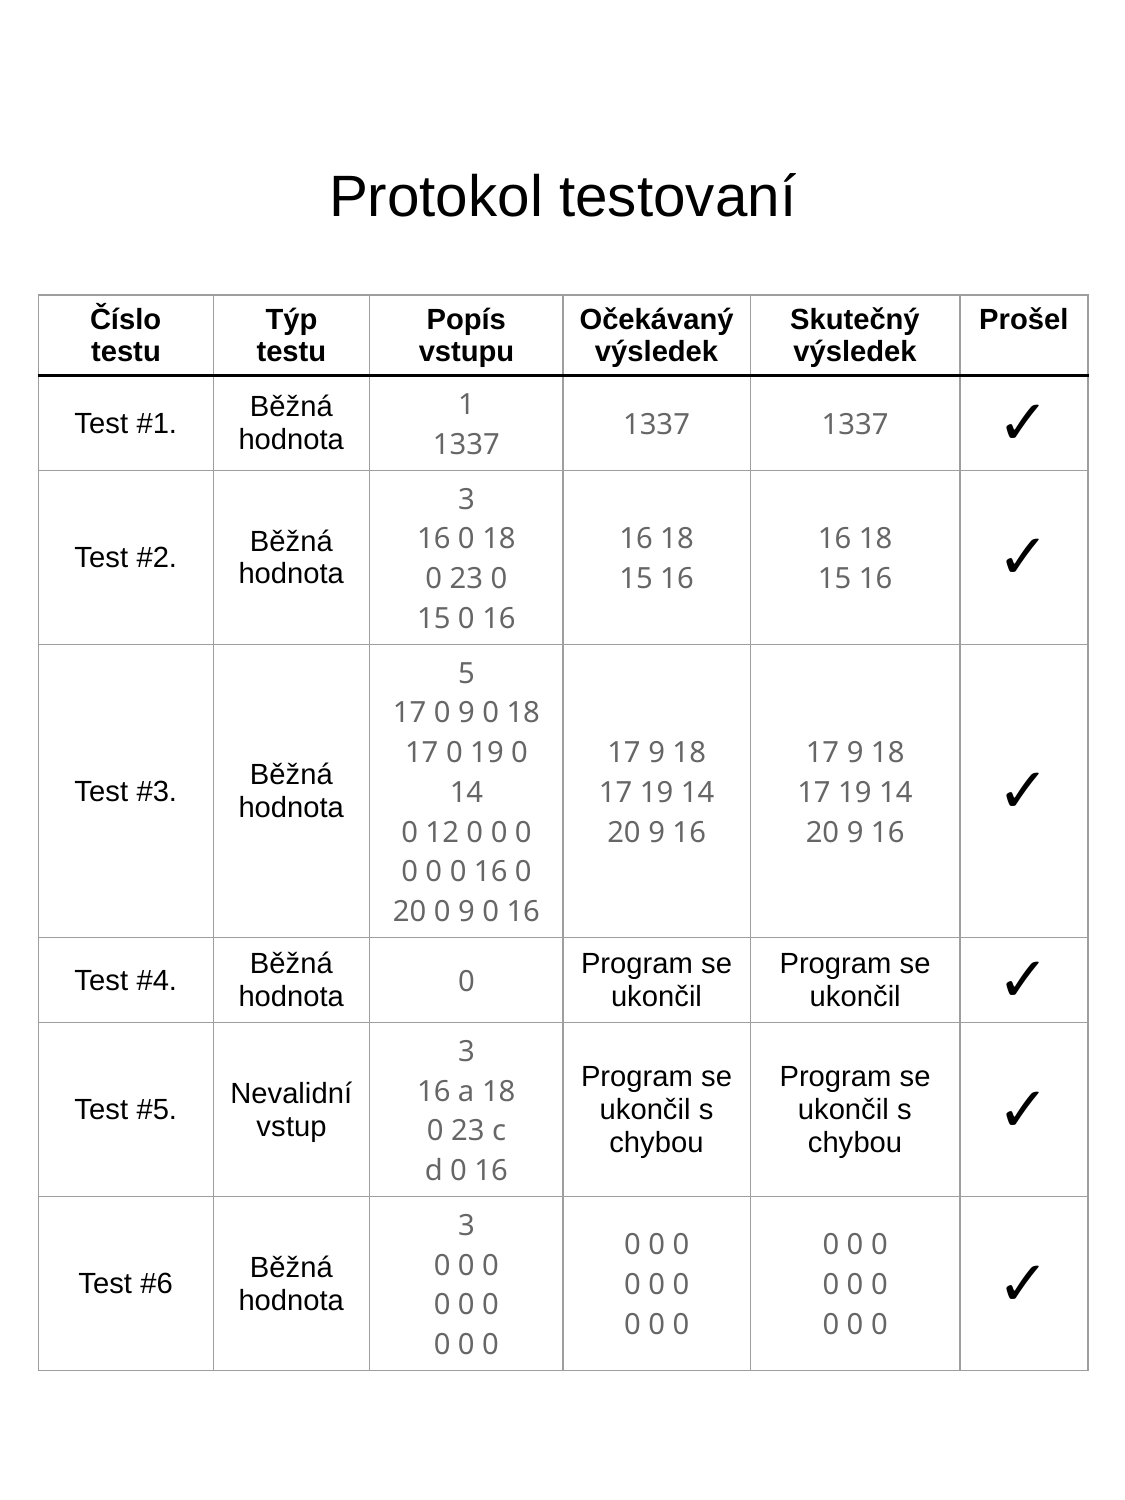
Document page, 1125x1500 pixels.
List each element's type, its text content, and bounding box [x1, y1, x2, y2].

table_header Číslo testu [39, 296, 213, 374]
table_cell Program se ukončil [751, 938, 959, 1022]
table_cell 1 1337 [370, 377, 562, 470]
table_cell ✓ [961, 938, 1087, 1022]
table_cell 17 9 18 17 19 14 20 9 16 [751, 645, 959, 937]
table_cell Test #1. [39, 377, 213, 470]
table_cell 0 [370, 938, 562, 1022]
table_header Popís vstupu [370, 296, 562, 374]
table_cell 0 0 0 0 0 0 0 0 0 [564, 1197, 750, 1370]
table_cell Běžná hodnota [214, 471, 369, 644]
table_cell ✓ [961, 377, 1087, 470]
text_box Protokol testovaní [38, 129, 1088, 294]
table_cell 16 18 15 16 [564, 471, 750, 644]
table_cell 3 0 0 0 0 0 0 0 0 0 [370, 1197, 562, 1370]
table_cell Test #4. [39, 938, 213, 1022]
table_cell 17 9 18 17 19 14 20 9 16 [564, 645, 750, 937]
table_cell ✓ [961, 1197, 1087, 1370]
table_header Očekávaný výsledek [564, 296, 750, 374]
table_cell Test #2. [39, 471, 213, 644]
table_cell Běžná hodnota [214, 1197, 369, 1370]
table_header Týp testu [214, 296, 369, 374]
table_cell Běžná hodnota [214, 938, 369, 1022]
table_cell Program se ukončil s chybou [751, 1023, 959, 1196]
table_cell 1337 [564, 377, 750, 470]
table_cell Běžná hodnota [214, 377, 369, 470]
table_cell Nevalidní vstup [214, 1023, 369, 1196]
table_cell Test #3. [39, 645, 213, 937]
table_header Skutečný výsledek [751, 296, 959, 374]
table_header Prošel [961, 296, 1087, 374]
table_cell ✓ [961, 1023, 1087, 1196]
table_cell Běžná hodnota [214, 645, 369, 937]
table_cell 0 0 0 0 0 0 0 0 0 [751, 1197, 959, 1370]
table_cell 5 17 0 9 0 18 17 0 19 0 14 0 12 0 0 0 0 0 0 16 0 20 0 9 0 16 [370, 645, 562, 937]
table_cell Test #6 [39, 1197, 213, 1370]
table_cell Program se ukončil [564, 938, 750, 1022]
table_cell 1337 [751, 377, 959, 470]
table_cell 3 16 0 18 0 23 0 15 0 16 [370, 471, 562, 644]
table_cell ✓ [961, 645, 1087, 937]
table_cell 3 16 a 18 0 23 c d 0 16 [370, 1023, 562, 1196]
table_cell Test #5. [39, 1023, 213, 1196]
table_cell 16 18 15 16 [751, 471, 959, 644]
table_cell Program se ukončil s chybou [564, 1023, 750, 1196]
table_cell ✓ [961, 471, 1087, 644]
